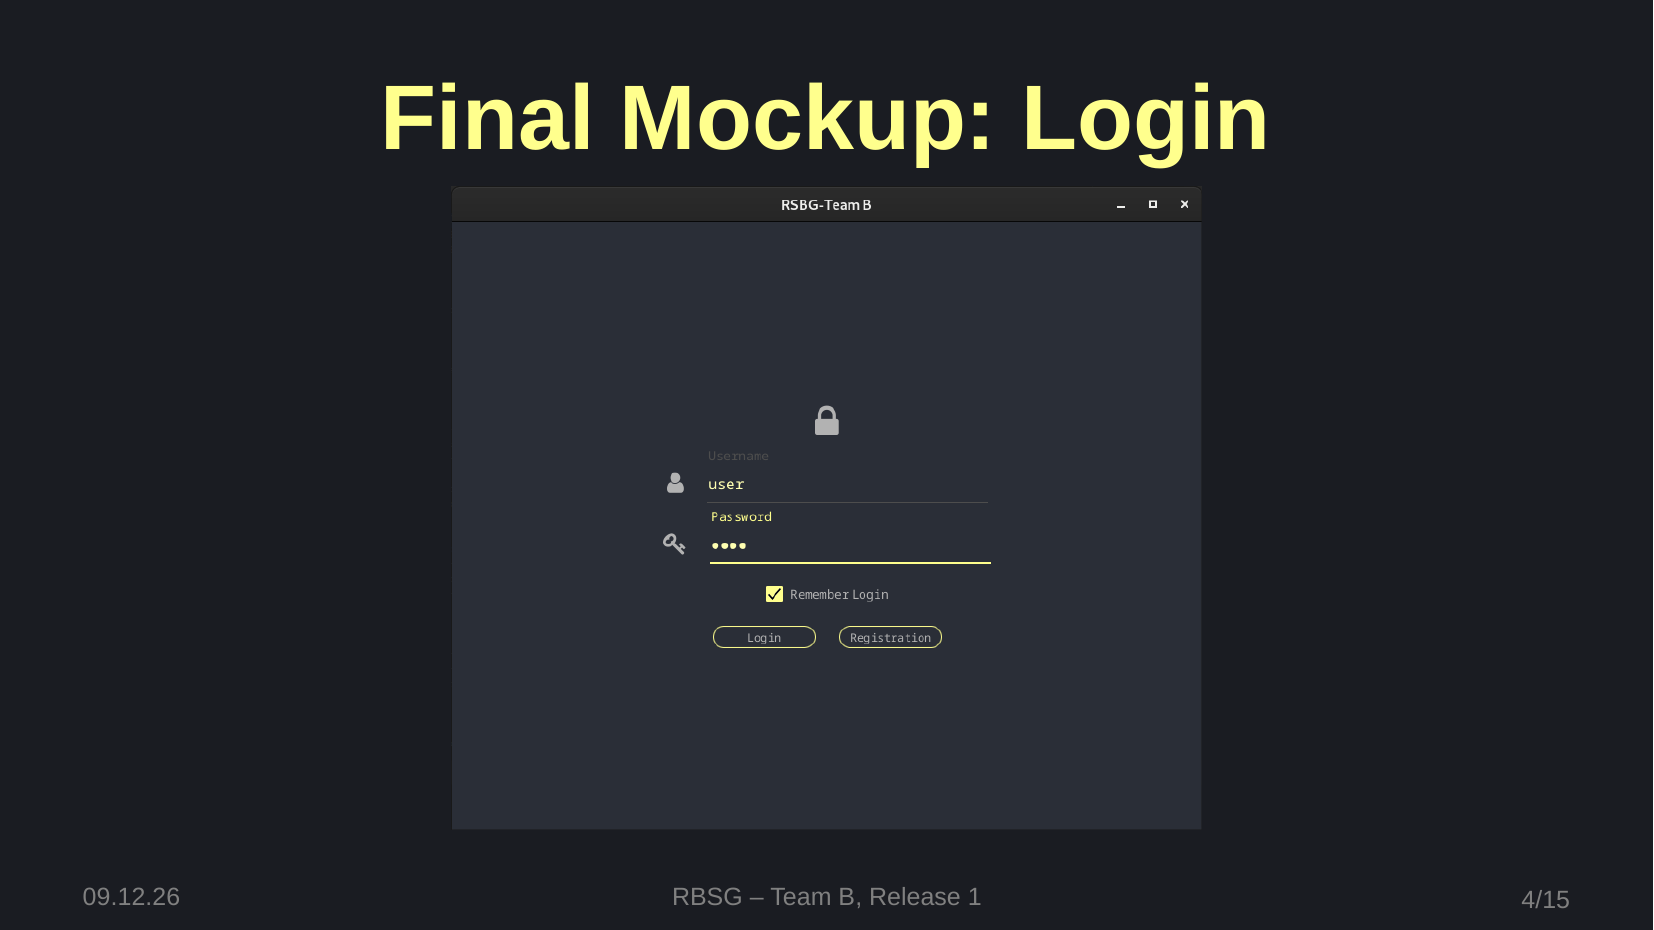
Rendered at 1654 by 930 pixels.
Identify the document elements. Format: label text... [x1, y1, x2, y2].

title Final Mockup: Login [82, 39, 1571, 196]
picture [451, 196, 1202, 830]
